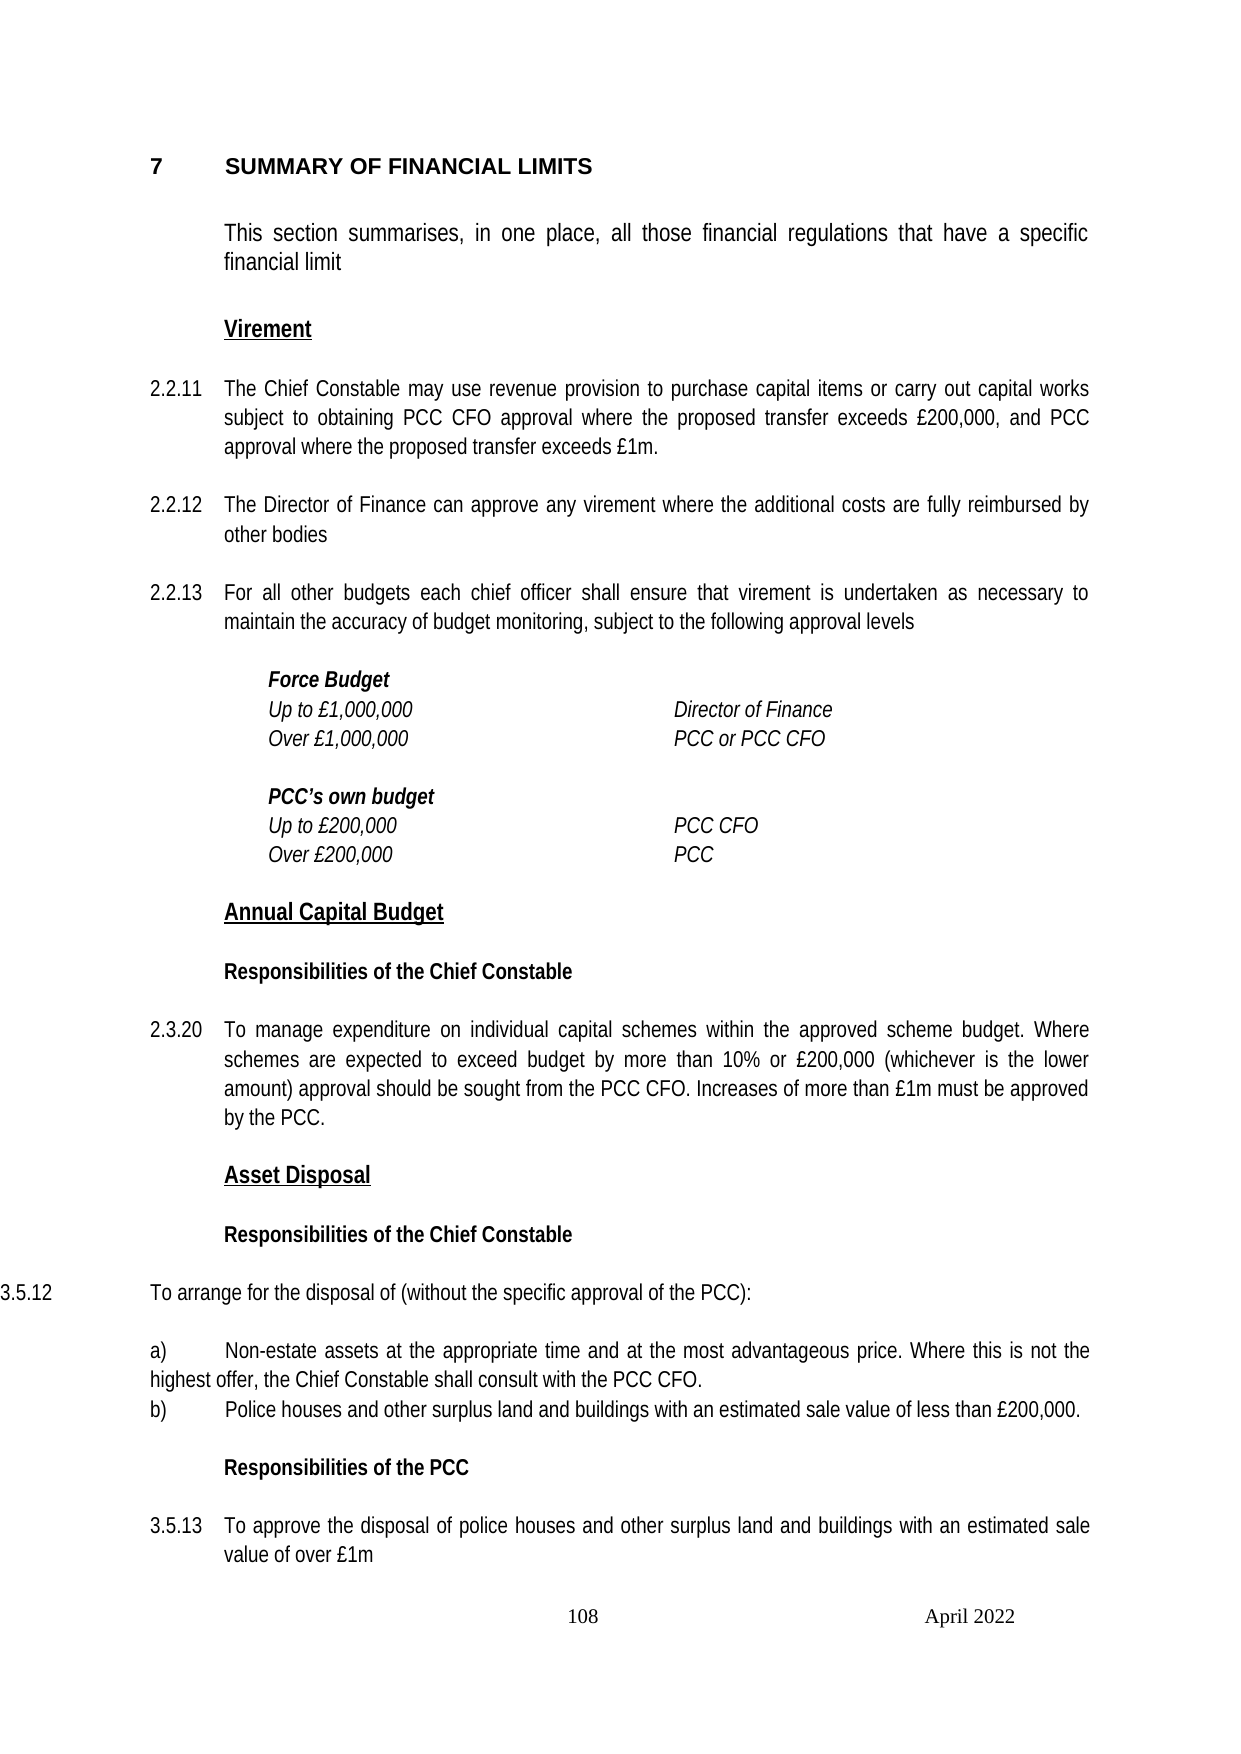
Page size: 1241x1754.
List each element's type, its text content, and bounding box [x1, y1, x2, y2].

text Over £1,000,000 PCC or PCC CFO [268, 722, 1090, 751]
list To arrange for the disposal of (without the specific approval of the PCC): [0, 1276, 1090, 1305]
list To approve the disposal of police houses and other surplus land and buildings with an estimated sale value of over £1m [150, 1509, 1090, 1568]
text Responsibilities of the Chief Constable [224, 955, 1090, 984]
text 2.3.20 To manage expenditure on individual capital schemes within the approved scheme budget. Where schemes are expected to exceed budget by more than 10% or £200,000 (whichever is the lower amount) approval should be sought from the PCC CFO. Increases of more than £1m must be approved by the PCC. [150, 1013, 1090, 1130]
text 2.2.11 The Chief Constable may use revenue provision to purchase capital items or carry out capital works subject to obtaining PCC CFO approval where the proposed transfer exceeds £200,000, and PCC approval where the proposed transfer exceeds £1m. [150, 372, 1090, 459]
text Up to £1,000,000 Director of Finance [268, 693, 1090, 722]
subtitle 7 SUMMARY OF FINANCIAL LIMITS [150, 150, 1090, 179]
text PCC’s own budget [268, 780, 1090, 809]
text Asset Disposal [150, 1159, 1090, 1188]
text Annual Capital Budget [150, 897, 1090, 926]
list Police houses and other surplus land and buildings with an estimated sale value of less than £200,000. [150, 1393, 1090, 1422]
text 2.2.12 The Director of Finance can approve any virement where the additional costs are fully reimbursed by other bodies [150, 488, 1090, 547]
text Responsibilities of the PCC [150, 1451, 1090, 1480]
text This section summarises, in one place, all those financial regulations that have a specific financial limit [150, 217, 1090, 276]
text Virement [150, 313, 1002, 343]
text Up to £200,000 PCC CFO [268, 809, 1090, 838]
text Over £200,000 PCC [224, 838, 1090, 868]
text Force Budget [268, 663, 1090, 693]
list Non-estate assets at the appropriate time and at the most advantageous price. Where this is not the highest offer, the Chief Constable shall consult with the PCC CFO. [150, 1334, 1090, 1393]
text 2.2.13 For all other budgets each chief officer shall ensure that virement is undertaken as necessary to maintain the accuracy of budget monitoring, subject to the following approval levels [150, 576, 1090, 634]
text Responsibilities of the Chief Constable [150, 1218, 1090, 1247]
